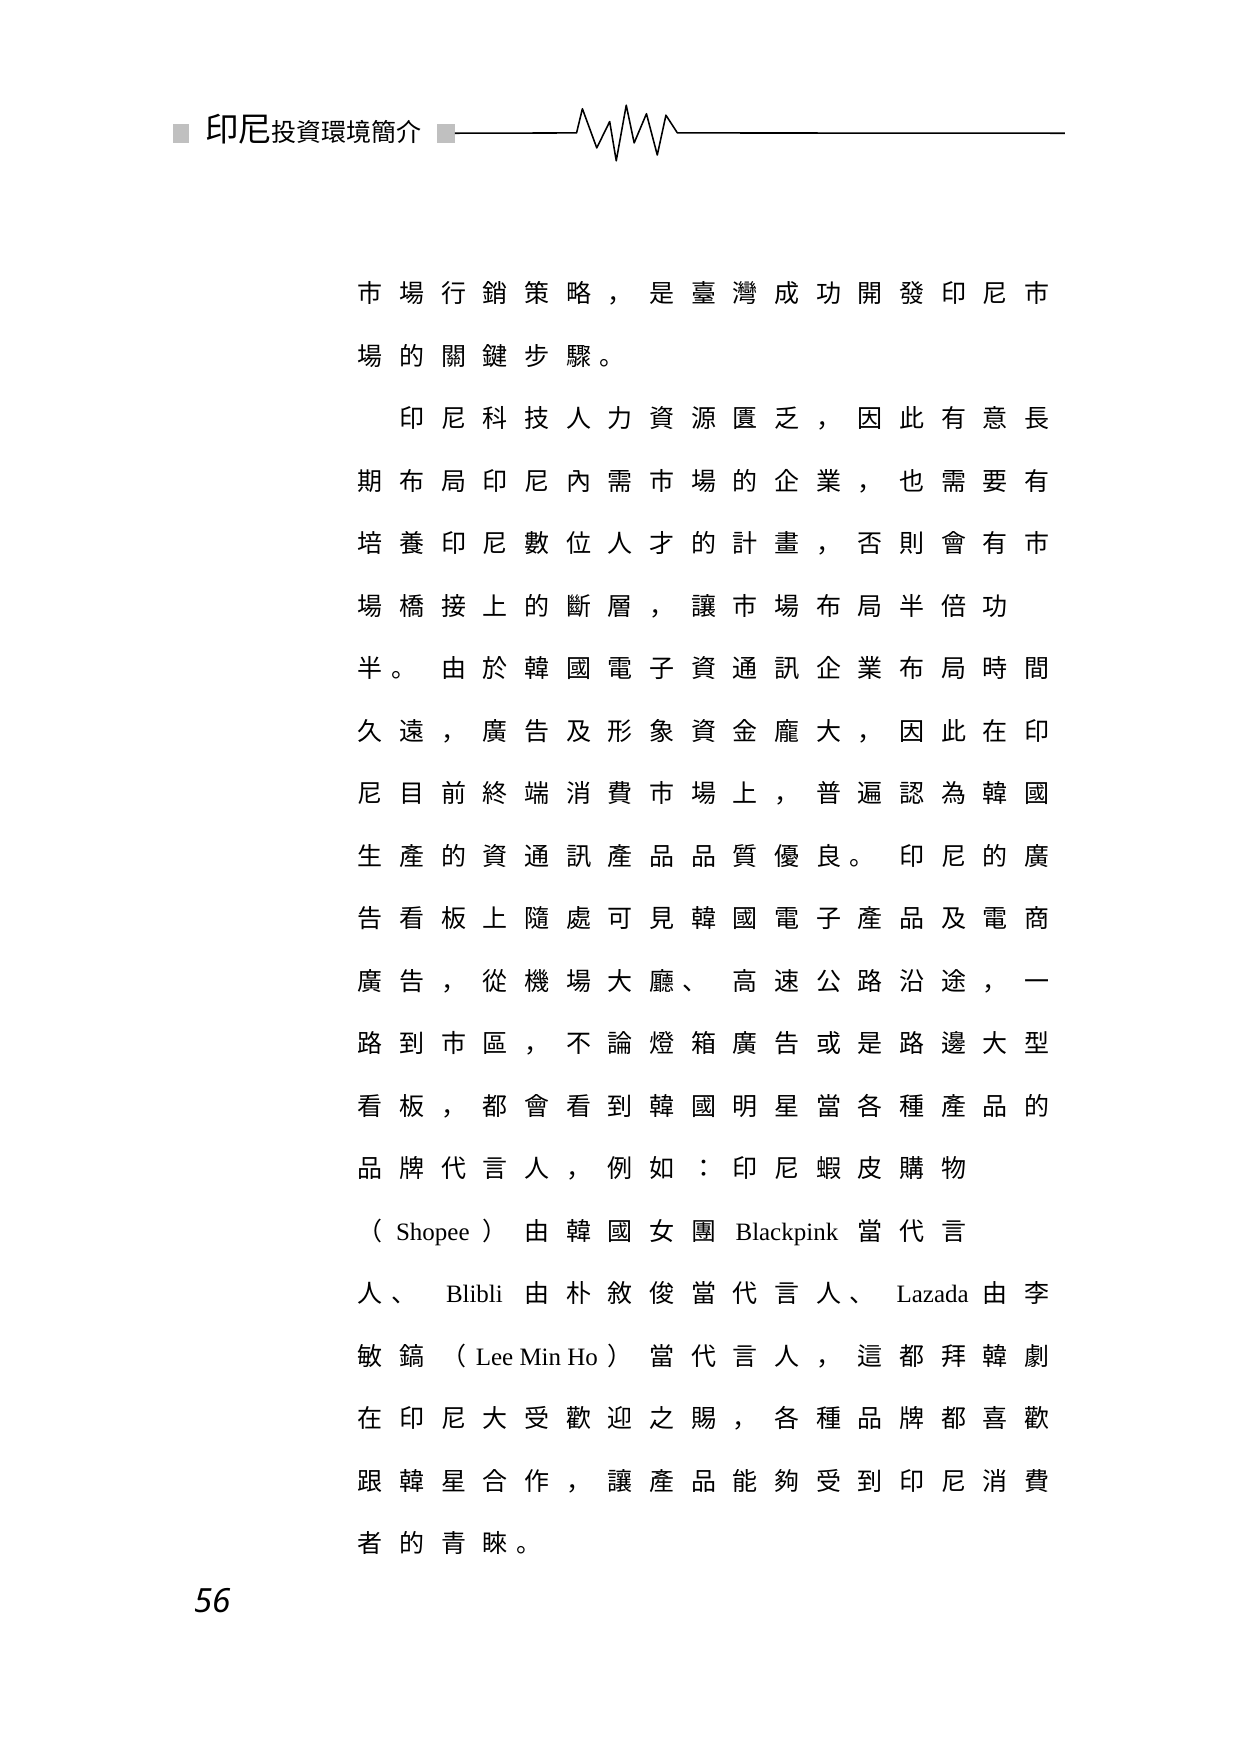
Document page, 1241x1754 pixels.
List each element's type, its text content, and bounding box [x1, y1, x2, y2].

text 印尼科技人力資源匱乏，因此有意長期布局印尼內需巿場的企業，也需要有培養印尼數位人才的計畫，否則會有巿場橋接上的斷層，讓巿場布局半倍功半。由於韓國電子資通訊企業布局時間久遠，廣告及形象資金龐大，因此在印尼目前終端消費巿場上，普遍認為韓國生產的資通訊產品品質優良。印尼的廣告看板上隨處可見韓國電子產品及電商廣告，從機場大廳、高速公路沿途，一路到市區，不論燈箱廣告或是路邊大型看板，都會看到韓國明星當各種產品的品牌代言人，例如：印尼蝦皮購物（Shopee）由韓國女團Blackpink當代言人、Blibli由朴敘俊當代言人、Lazada由李敏鎬（Lee Min Ho）當代言人，這都拜韓劇在印尼大受歡迎之賜，各種品牌都喜歡跟韓星合作，讓產品能夠受到印尼消費者的青睞。 [330, 375, 1058, 1563]
text 巿場行銷策略，是臺灣成功開發印尼巿場的關鍵步驟。 [330, 250, 1058, 375]
